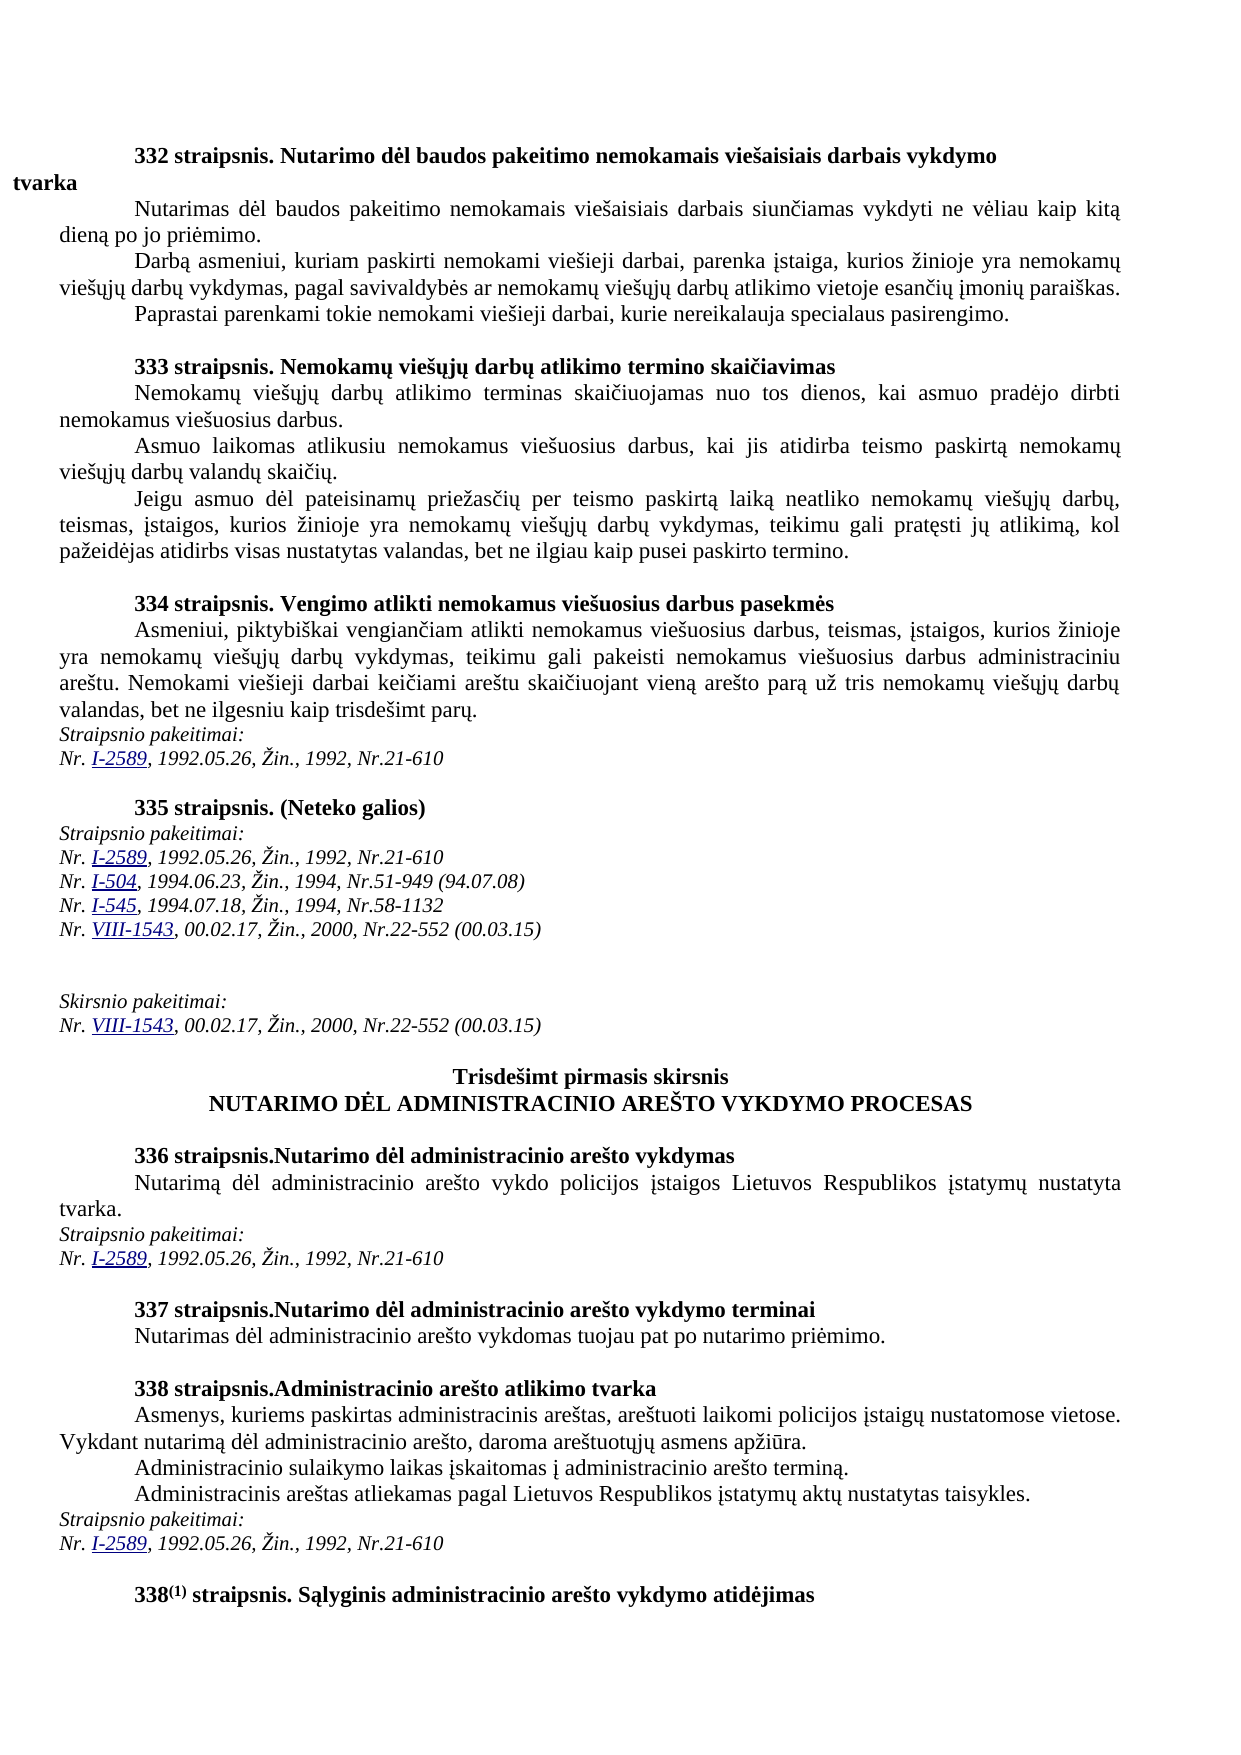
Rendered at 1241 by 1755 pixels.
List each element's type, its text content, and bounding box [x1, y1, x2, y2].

text 336 straipsnis.Nutarimo dėl administracinio arešto vykdymas [59, 1142, 1122, 1169]
text Asmuo laikomas atlikusiu nemokamus viešuosius darbus, kai jis atidirba teismo paskirtą nemokamų viešųjų darbų valandų skaičių. [59, 432, 1122, 485]
text Trisdešimt pirmasis skirsnis [59, 1063, 1122, 1090]
text Nr. I-545, 1994.07.18, Žin., 1994, Nr.58-1132 [59, 893, 1122, 917]
text Nr. I-504, 1994.06.23, Žin., 1994, Nr.51-949 (94.07.08) [59, 869, 1122, 893]
text Asmeniui, piktybiškai vengiančiam atlikti nemokamus viešuosius darbus, teismas, įstaigos, kurios žinioje yra nemokamų viešųjų darbų vykdymas, teikimu gali pakeisti nemokamus viešuosius darbus administraciniu areštu. Nemokami viešieji darbai keičiami areštu skaičiuojant vieną arešto parą už tris nemokamų viešųjų darbų valandas, bet ne ilgesniu kaip trisdešimt parų. [59, 617, 1122, 722]
text Administracinis areštas atliekamas pagal Lietuvos Respublikos įstatymų aktų nustatytas taisykles. [59, 1481, 1122, 1507]
text Paprastai parenkami tokie nemokami viešieji darbai, kurie nereikalauja specialaus pasirengimo. [59, 300, 1122, 327]
text Nr. I-2589, 1992.05.26, Žin., 1992, Nr.21-610 [59, 746, 1122, 770]
text 338(1) straipsnis. Sąlyginis administracinio arešto vykdymo atidėjimas [59, 1581, 1122, 1608]
text Nr. I-2589, 1992.05.26, Žin., 1992, Nr.21-610 [59, 1531, 1122, 1555]
text Straipsnio pakeitimai: [59, 722, 1122, 746]
text Nr. VIII-1543, 00.02.17, Žin., 2000, Nr.22-552 (00.03.15) [59, 1013, 1122, 1037]
text Straipsnio pakeitimai: [59, 1507, 1122, 1531]
text Straipsnio pakeitimai: [59, 1222, 1122, 1246]
text Skirsnio pakeitimai: [59, 989, 1122, 1013]
text tvarka [13, 168, 1122, 195]
text Jeigu asmuo dėl pateisinamų priežasčių per teismo paskirtą laiką neatliko nemokamų viešųjų darbų, teismas, įstaigos, kurios žinioje yra nemokamų viešųjų darbų vykdymas, teikimu gali pratęsti jų atlikimą, kol pažeidėjas atidirbs visas nustatytas valandas, bet ne ilgiau kaip pusei paskirto termino. [59, 485, 1122, 564]
text Nr. VIII-1543, 00.02.17, Žin., 2000, Nr.22-552 (00.03.15) [59, 917, 1122, 941]
text Straipsnio pakeitimai: [59, 821, 1122, 844]
text Nutarimą dėl administracinio arešto vykdo policijos įstaigos Lietuvos Respublikos įstatymų nustatyta tvarka. [59, 1169, 1122, 1222]
text Nemokamų viešųjų darbų atlikimo terminas skaičiuojamas nuo tos dienos, kai asmuo pradėjo dirbti nemokamus viešuosius darbus. [59, 379, 1122, 432]
text Darbą asmeniui, kuriam paskirti nemokami viešieji darbai, parenka įstaiga, kurios žinioje yra nemokamų viešųjų darbų vykdymas, pagal savivaldybės ar nemokamų viešųjų darbų atlikimo vietoje esančių įmonių paraiškas. [59, 248, 1122, 300]
text 337 straipsnis.Nutarimo dėl administracinio arešto vykdymo terminai [59, 1296, 1122, 1322]
text Nutarimas dėl administracinio arešto vykdomas tuojau pat po nutarimo priėmimo. [59, 1322, 1122, 1349]
text 333 straipsnis. Nemokamų viešųjų darbų atlikimo termino skaičiavimas [59, 353, 1122, 379]
text Nr. I-2589, 1992.05.26, Žin., 1992, Nr.21-610 [59, 844, 1122, 869]
text 338 straipsnis.Administracinio arešto atlikimo tvarka [59, 1375, 1122, 1401]
text Asmenys, kuriems paskirtas administracinis areštas, areštuoti laikomi policijos įstaigų nustatomose vietose. Vykdant nutarimą dėl administracinio arešto, daroma areštuotųjų asmens apžiūra. [59, 1401, 1122, 1454]
text NUTARIMO DĖL ADMINISTRACINIO AREŠTO VYKDYMO PROCESAS [59, 1090, 1122, 1116]
text 332 straipsnis. Nutarimo dėl baudos pakeitimo nemokamais viešaisiais darbais vykdymo [134, 142, 1122, 168]
text Administracinio sulaikymo laikas įskaitomas į administracinio arešto terminą. [59, 1454, 1122, 1481]
text 335 straipsnis. (Neteko galios) [59, 794, 1122, 821]
text 334 straipsnis. Vengimo atlikti nemokamus viešuosius darbus pasekmės [59, 590, 1122, 617]
text Nutarimas dėl baudos pakeitimo nemokamais viešaisiais darbais siunčiamas vykdyti ne vėliau kaip kitą dieną po jo priėmimo. [59, 195, 1122, 248]
text Nr. I-2589, 1992.05.26, Žin., 1992, Nr.21-610 [59, 1246, 1122, 1270]
